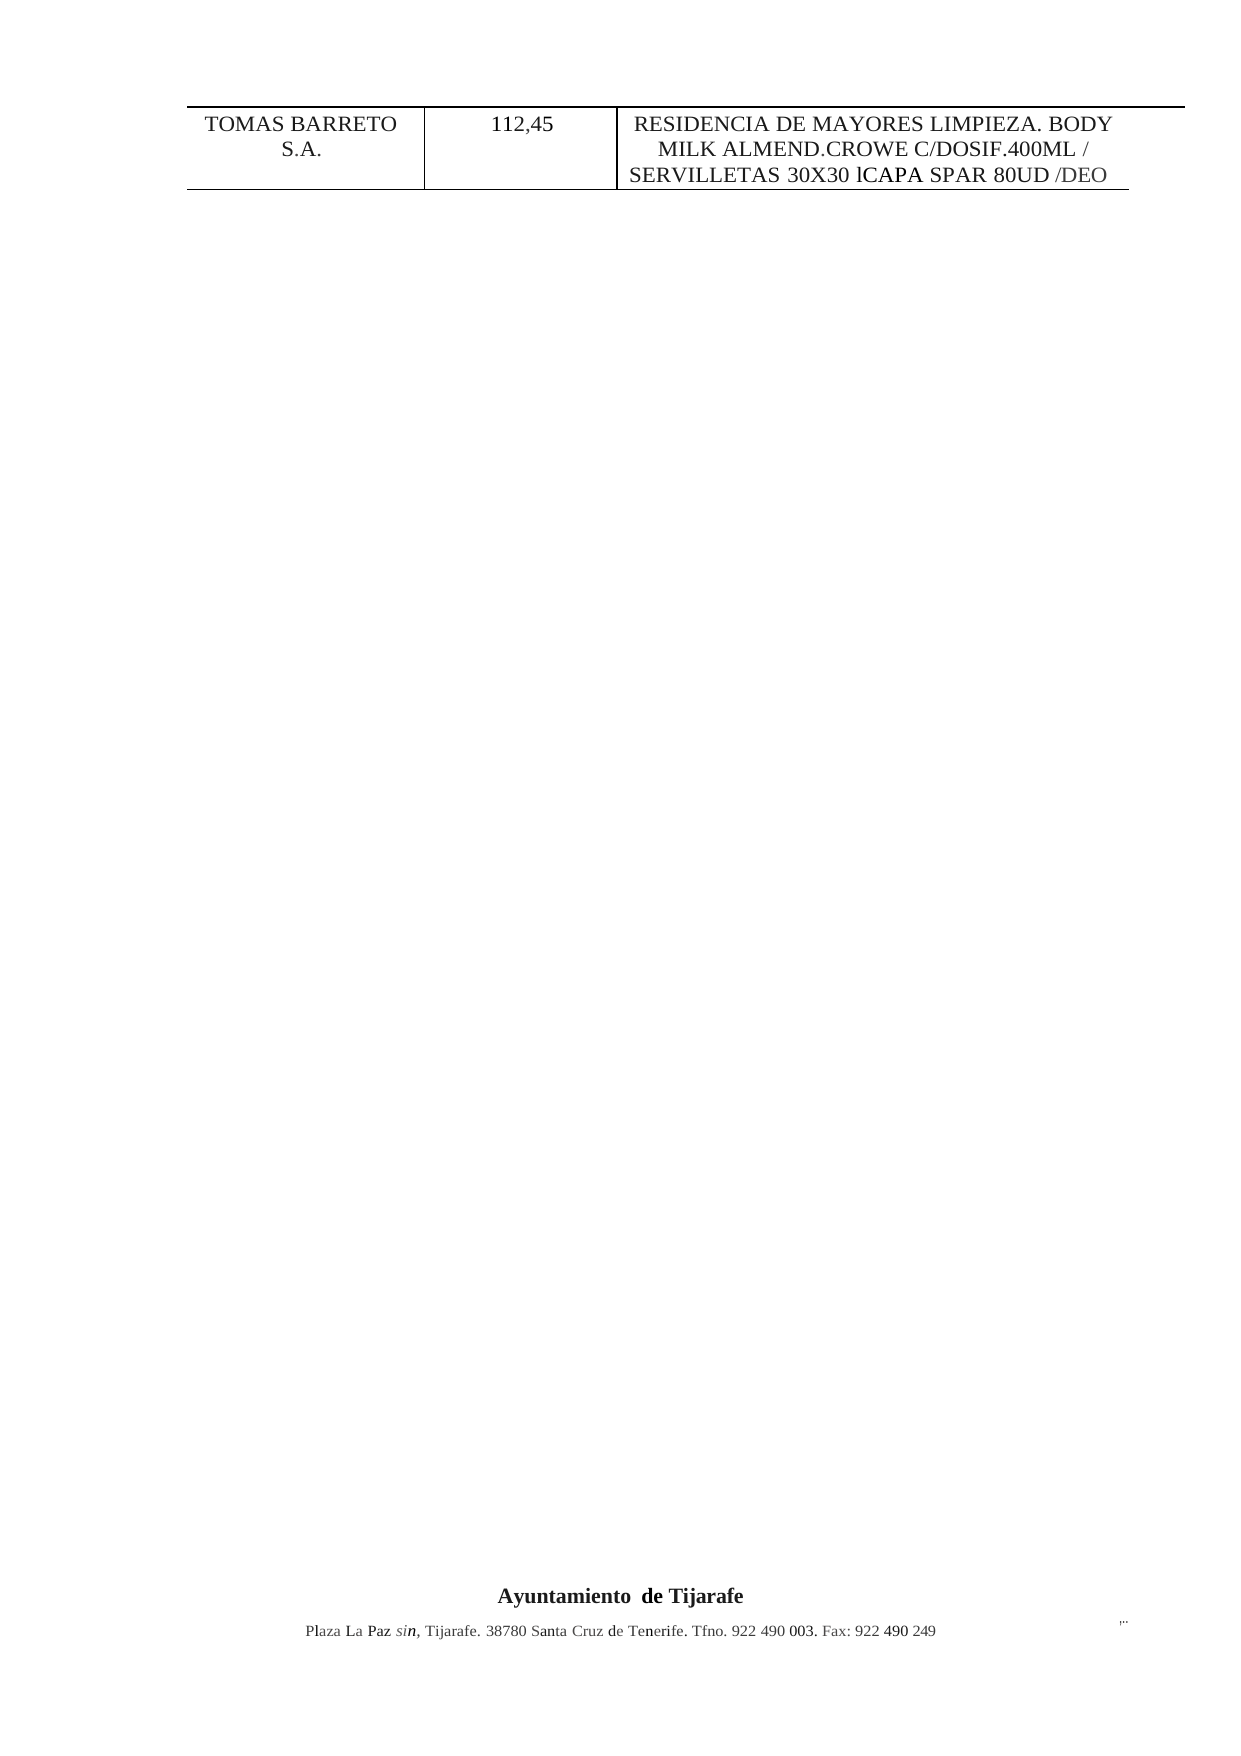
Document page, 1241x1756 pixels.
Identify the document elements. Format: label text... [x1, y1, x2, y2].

table_cell TOMAS BARRETO S.A. [187, 108, 424, 189]
table_cell 112,45 [425, 108, 616, 189]
table_cell [1129, 108, 1184, 189]
table_cell RESIDENCIA DE MAYORES LIMPIEZA. BODY MILK ALMEND.CROWE C/DOSIF.400ML / SERVILLETAS 30X30 lCAPA SPAR 80UD /DEO [618, 108, 1129, 189]
